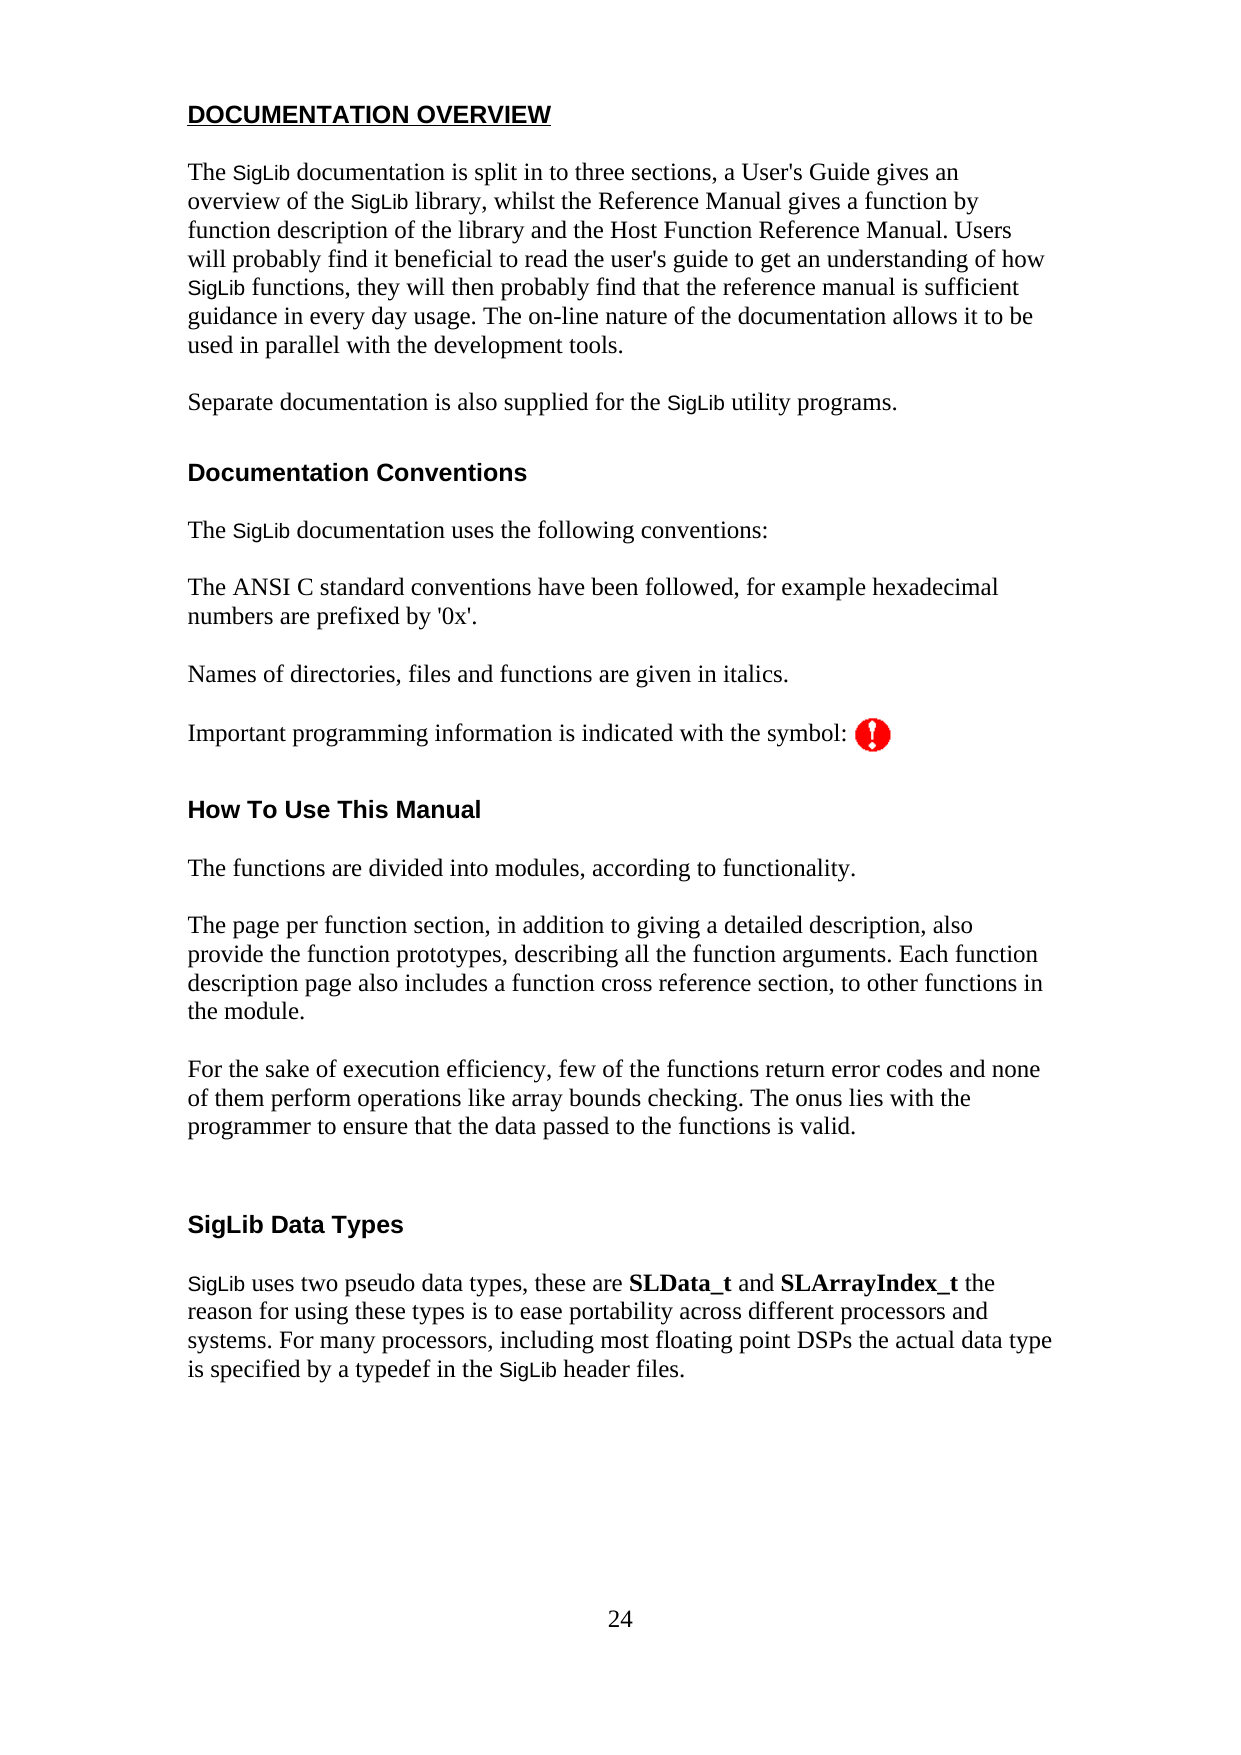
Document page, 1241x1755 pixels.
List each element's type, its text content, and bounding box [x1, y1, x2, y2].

subtitle Documentation Conventions [187, 457, 1053, 486]
text [893, 716, 1053, 754]
text The page per function section, in addition to giving a detailed description, also provide the function prototypes, describing all the function arguments. Each function description page also includes a function cross reference section, to other functions in the module. [187, 910, 1053, 1025]
text Important programming information is indicated with the symbol: [187, 716, 853, 754]
text For the sake of execution efficiency, few of the functions return error codes and none of them perform operations like array bounds checking. The onus lies with the programmer to ensure that the data passed to the functions is valid. [187, 1054, 1053, 1140]
subtitle How To Use This Manual [187, 795, 1053, 824]
subtitle SigLib Data Types [187, 1210, 1053, 1239]
text Separate documentation is also supplied for the SigLib utility programs. [187, 387, 1053, 416]
subtitle DOCUMENTATION OVERVIEW [187, 100, 1053, 129]
text The SigLib documentation is split in to three sections, a User's Guide gives an overview of the SigLib library, whilst the Reference Manual gives a function by function description of the library and the Host Function Reference Manual. Users will probably find it beneficial to read the user's guide to get an understanding of how SigLib functions, they will then probably find that the reference manual is sufficient guidance in every day usage. The on-line nature of the documentation allows it to be used in parallel with the development tools. [187, 157, 1053, 359]
text The SigLib documentation uses the following conventions: [187, 515, 1053, 544]
text Names of directories, files and functions are given in italics. [187, 659, 1053, 687]
text SigLib uses two pseudo data types, these are SLData_t and SLArrayIndex_t the reason for using these types is to ease portability across different processors and systems. For many processors, including most floating point DSPs the actual data type is specified by a typedef in the SigLib header files. [187, 1268, 1053, 1383]
text The functions are divided into modules, according to functionality. [187, 853, 1053, 881]
text The ANSI C standard conventions have been followed, for example hexadecimal numbers are prefixed by '0x'. [187, 572, 1053, 630]
